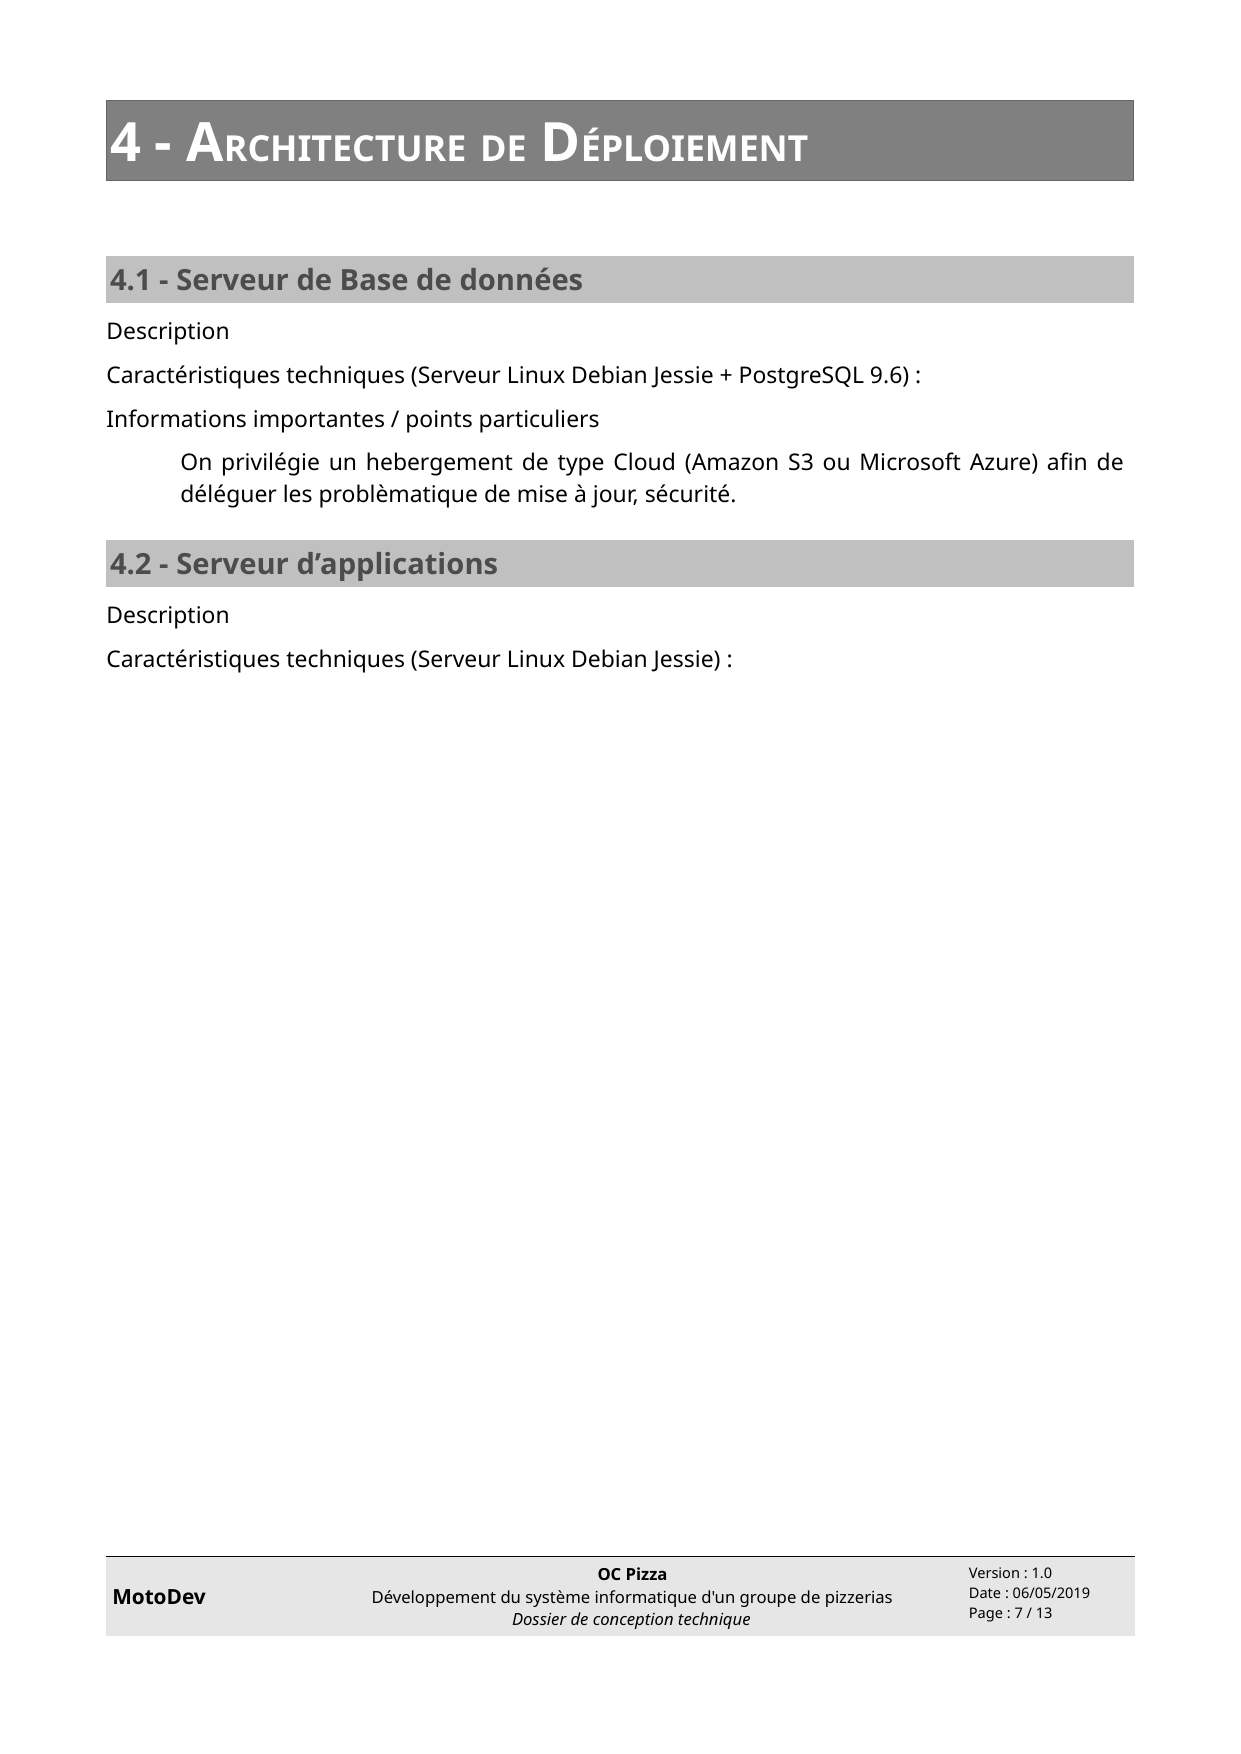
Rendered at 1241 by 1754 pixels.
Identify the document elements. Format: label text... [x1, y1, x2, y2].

text Caractéristiques techniques (Serveur Linux Debian Jessie + PostgreSQL 9.6) : [106, 359, 1134, 390]
subtitle Serveur d’applications [107, 541, 1133, 586]
text Caractéristiques techniques (Serveur Linux Debian Jessie) : [106, 643, 1134, 674]
text Description [106, 315, 1134, 346]
subtitle Architecture de Déploiement [107, 101, 1133, 180]
text Informations importantes / points particuliers [106, 402, 1134, 434]
subtitle Serveur de Base de données [107, 257, 1133, 302]
text On privilégie un hebergement de type Cloud (Amazon S3 ou Microsoft Azure) afin de déléguer les problèmatique de mise à jour, sécurité. [106, 446, 1134, 509]
text Description [106, 599, 1134, 630]
